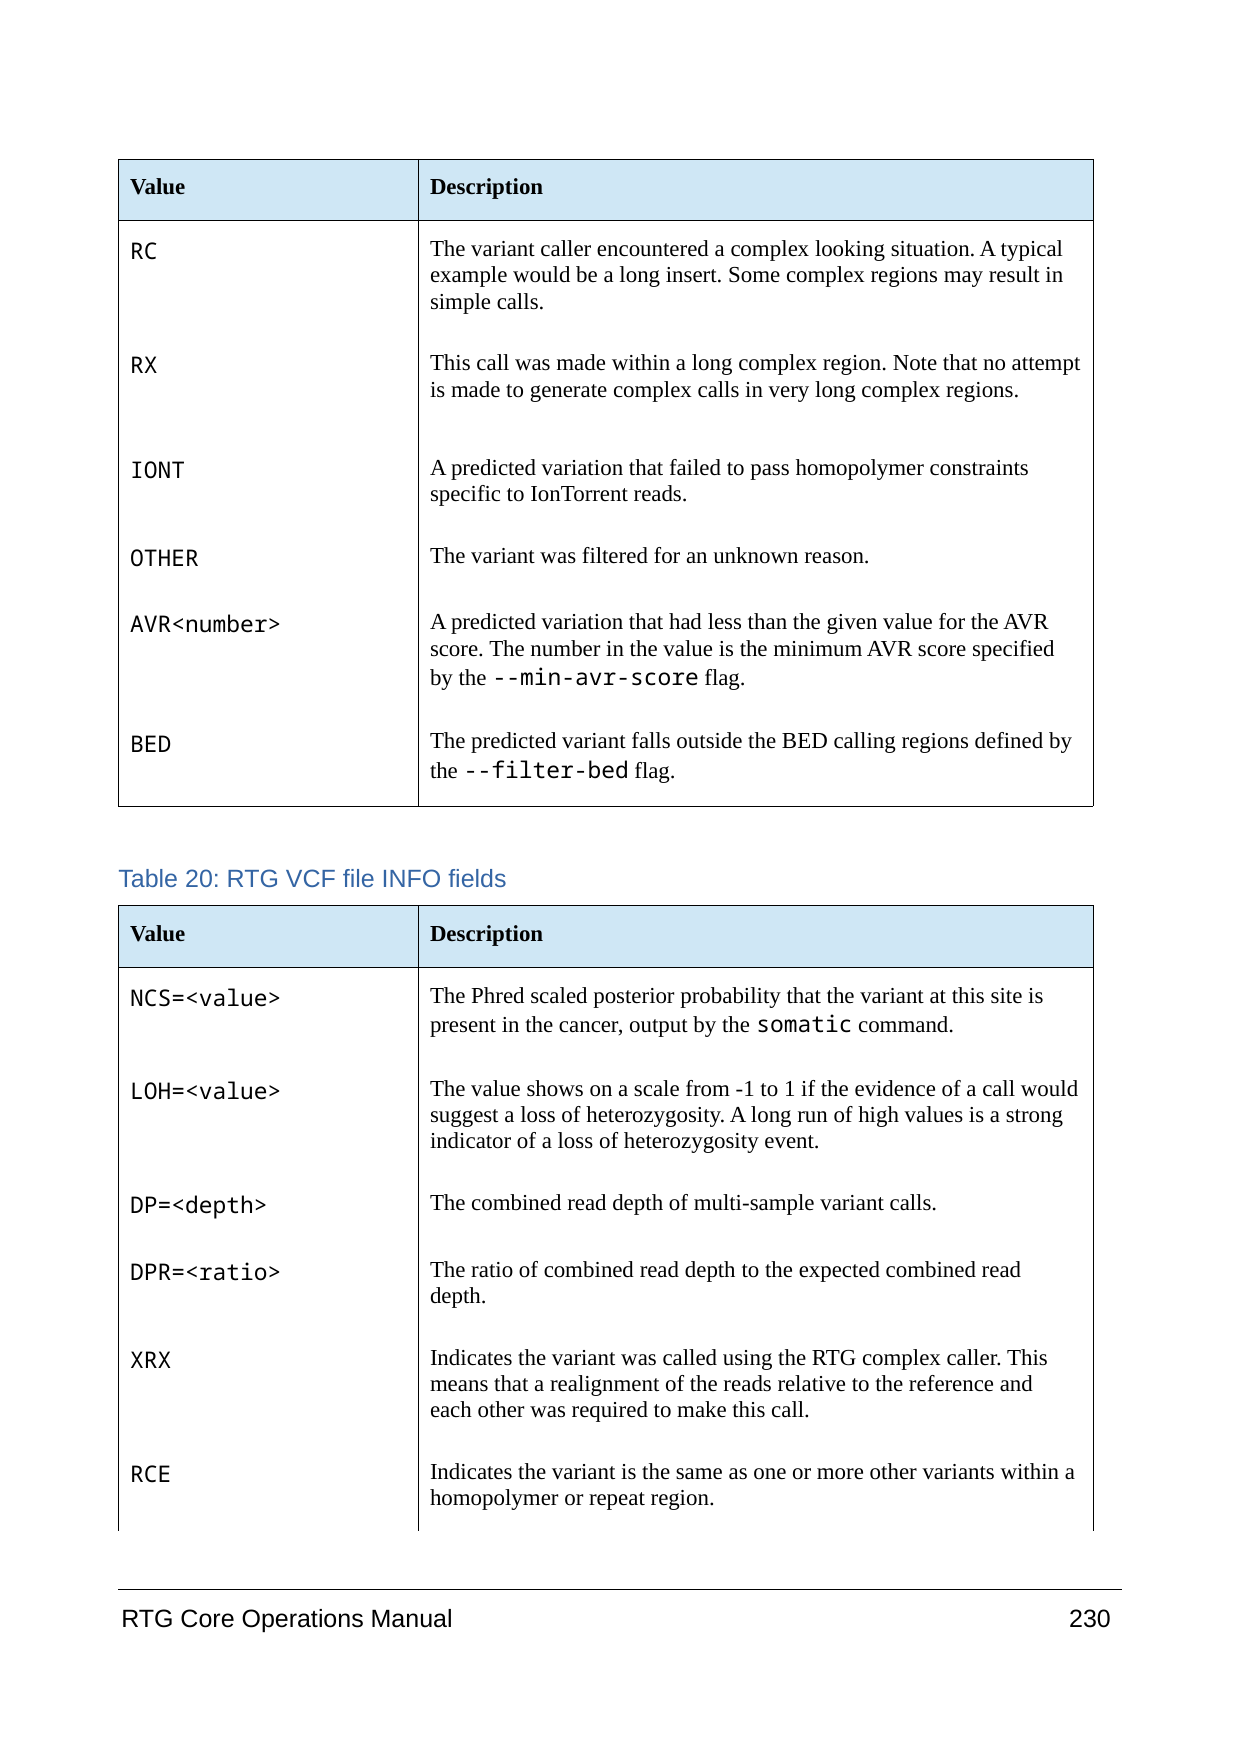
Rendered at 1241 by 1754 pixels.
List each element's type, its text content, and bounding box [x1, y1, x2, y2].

table_cell AVR<number> [119, 594, 418, 713]
table_cell This call was made within a long complex region. Note that no attempt is made to generate complex calls in very long complex regions. [419, 335, 1093, 439]
table_cell RX [119, 335, 418, 439]
table_cell The variant caller encountered a complex looking situation. A typical example would be a long insert. Some complex regions may result in simple calls. [419, 221, 1093, 335]
table_cell A predicted variation that failed to pass homopolymer constraints specific to IonTorrent reads. [419, 439, 1093, 527]
table_cell RC [119, 221, 418, 335]
table_cell The combined read depth of multi-sample variant calls. [419, 1175, 1093, 1241]
table_cell The variant was filtered for an unknown reason. [419, 527, 1093, 593]
table_cell LOH=<value> [119, 1060, 418, 1174]
table_cell IONT [119, 439, 418, 527]
table_cell The predicted variant falls outside the BED calling regions defined by the --filter-bed flag. [419, 713, 1093, 806]
table_header Description [419, 906, 1093, 967]
table_header Description [419, 160, 1093, 220]
table_cell DP=<depth> [119, 1175, 418, 1241]
table_header Value [119, 160, 418, 220]
table_cell The ratio of combined read depth to the expected combined read depth. [419, 1241, 1093, 1329]
table_cell A predicted variation that had less than the given value for the AVR score. The number in the value is the minimum AVR score specified by the --min-avr-score flag. [419, 594, 1093, 713]
table_header Value [119, 906, 418, 967]
table_cell NCS=<value> [119, 968, 418, 1060]
table_cell DPR=<ratio> [119, 1241, 418, 1329]
table_cell RCE [119, 1444, 418, 1531]
text Table 20: RTG VCF file INFO fields [118, 864, 1122, 893]
table_cell The value shows on a scale from -1 to 1 if the evidence of a call would suggest a loss of heterozygosity. A long run of high values is a strong indicator of a loss of heterozygosity event. [419, 1060, 1093, 1174]
table_cell BED [119, 713, 418, 806]
table_cell The Phred scaled posterior probability that the variant at this site is present in the cancer, output by the somatic command. [419, 968, 1093, 1060]
table_cell Indicates the variant is the same as one or more other variants within a homopolymer or repeat region. [419, 1444, 1093, 1531]
table_cell OTHER [119, 527, 418, 593]
table_cell Indicates the variant was called using the RTG complex caller. This means that a realignment of the reads relative to the reference and each other was required to make this call. [419, 1329, 1093, 1443]
table_cell XRX [119, 1329, 418, 1443]
